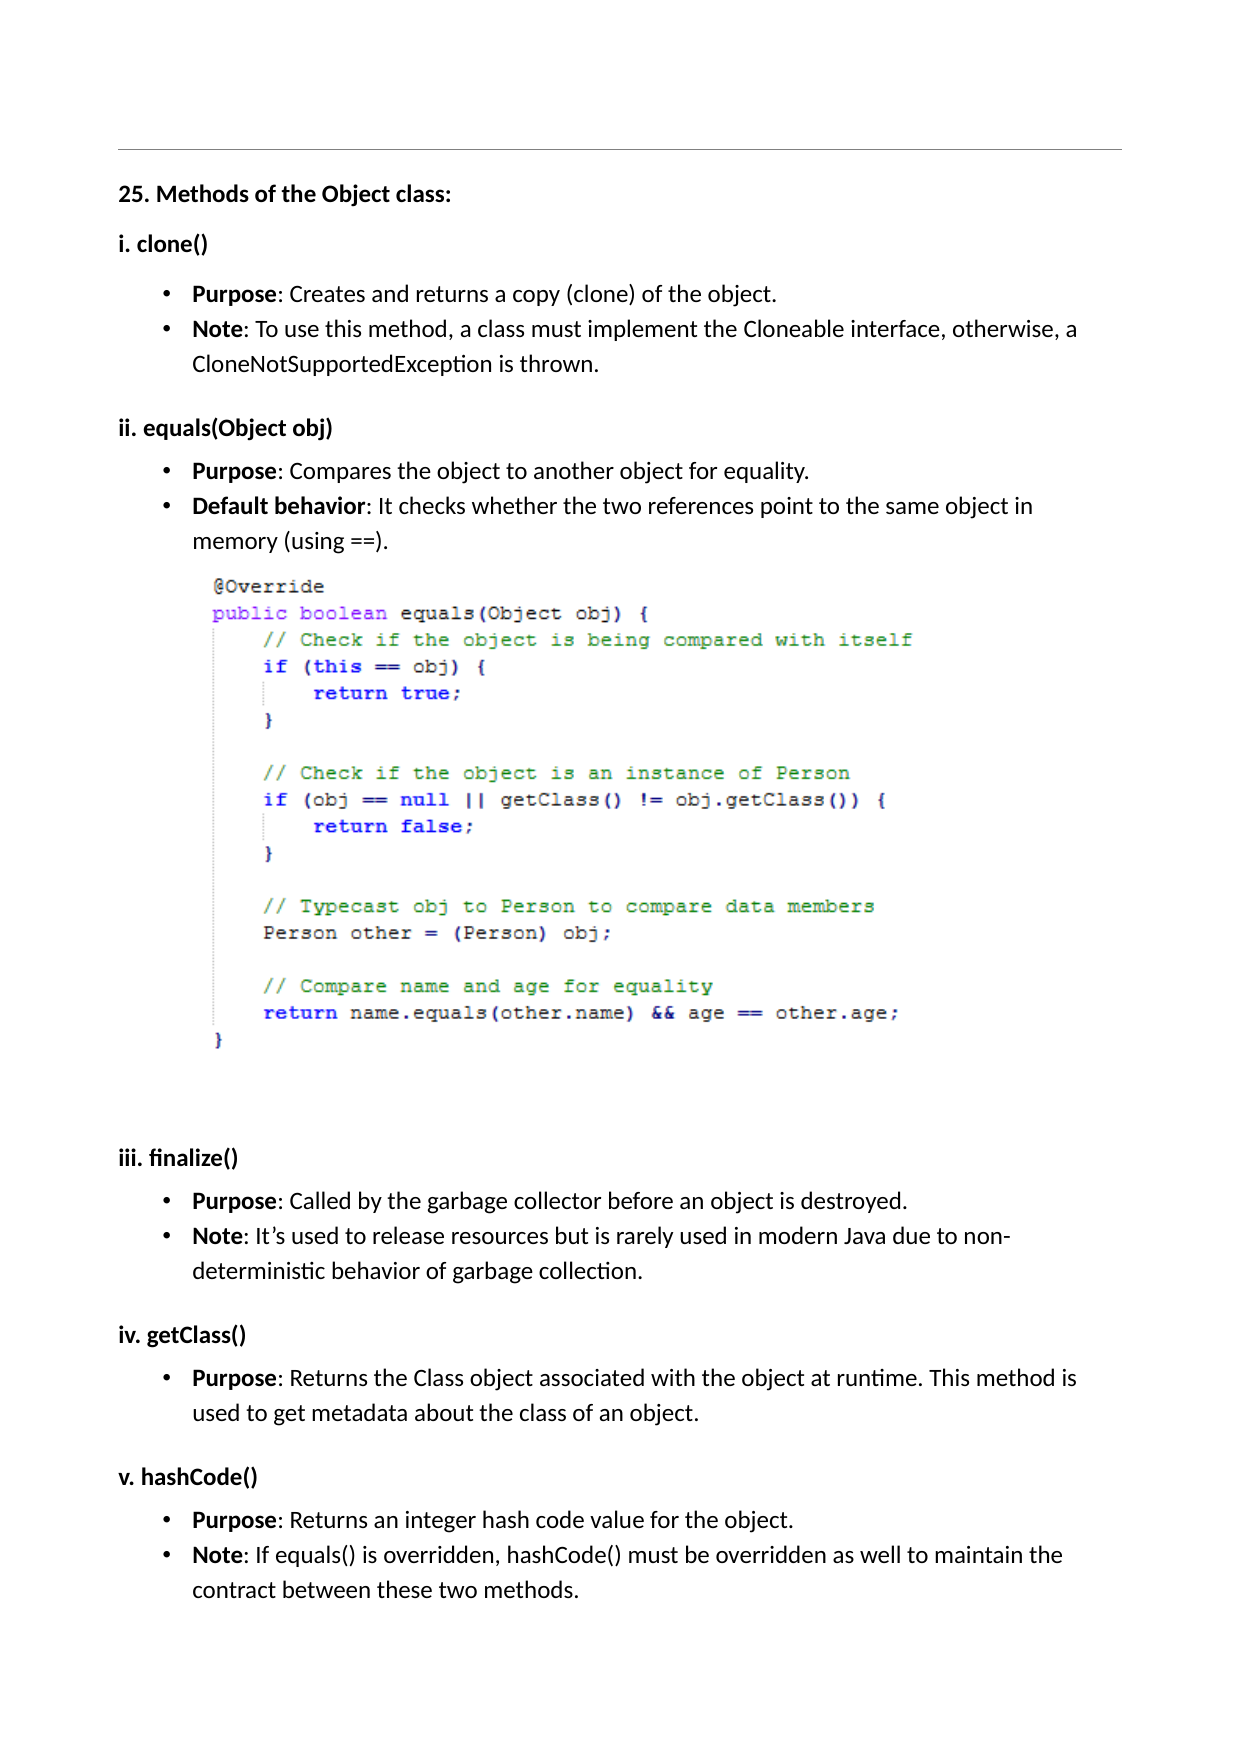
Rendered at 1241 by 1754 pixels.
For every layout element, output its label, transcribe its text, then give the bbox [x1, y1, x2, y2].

list Purpose: Returns an integer hash code value for the object. [162, 1504, 1122, 1535]
list Purpose: Creates and returns a copy (clone) of the object. [162, 278, 1122, 308]
text i. clone() [118, 228, 1122, 259]
list Note: If equals() is overridden, hashCode() must be overridden as well to maintain the contract between these two methods. [162, 1539, 1122, 1605]
picture [194, 574, 1046, 1055]
list Purpose: Called by the garbage collector before an object is destroyed. [162, 1185, 1122, 1215]
subtitle v. hashCode() [118, 1461, 1122, 1492]
subtitle iii. finalize() [118, 1142, 1122, 1172]
text 25. Methods of the Object class: [118, 178, 1122, 209]
list Note: It’s used to release resources but is rarely used in modern Java due to non-deterministic behavior of garbage collection. [162, 1220, 1122, 1285]
subtitle iv. getClass() [118, 1319, 1122, 1349]
list Note: To use this method, a class must implement the Cloneable interface, otherwise, a CloneNotSupportedException is thrown. [162, 313, 1122, 378]
list Purpose: Compares the object to another object for equality. [162, 455, 1122, 485]
list Default behavior: It checks whether the two references point to the same object in memory (using ==). [162, 490, 1122, 555]
subtitle ii. equals(Object obj) [118, 412, 1122, 442]
list Purpose: Returns the Class object associated with the object at runtime. This method is used to get metadata about the class of an object. [162, 1362, 1122, 1428]
